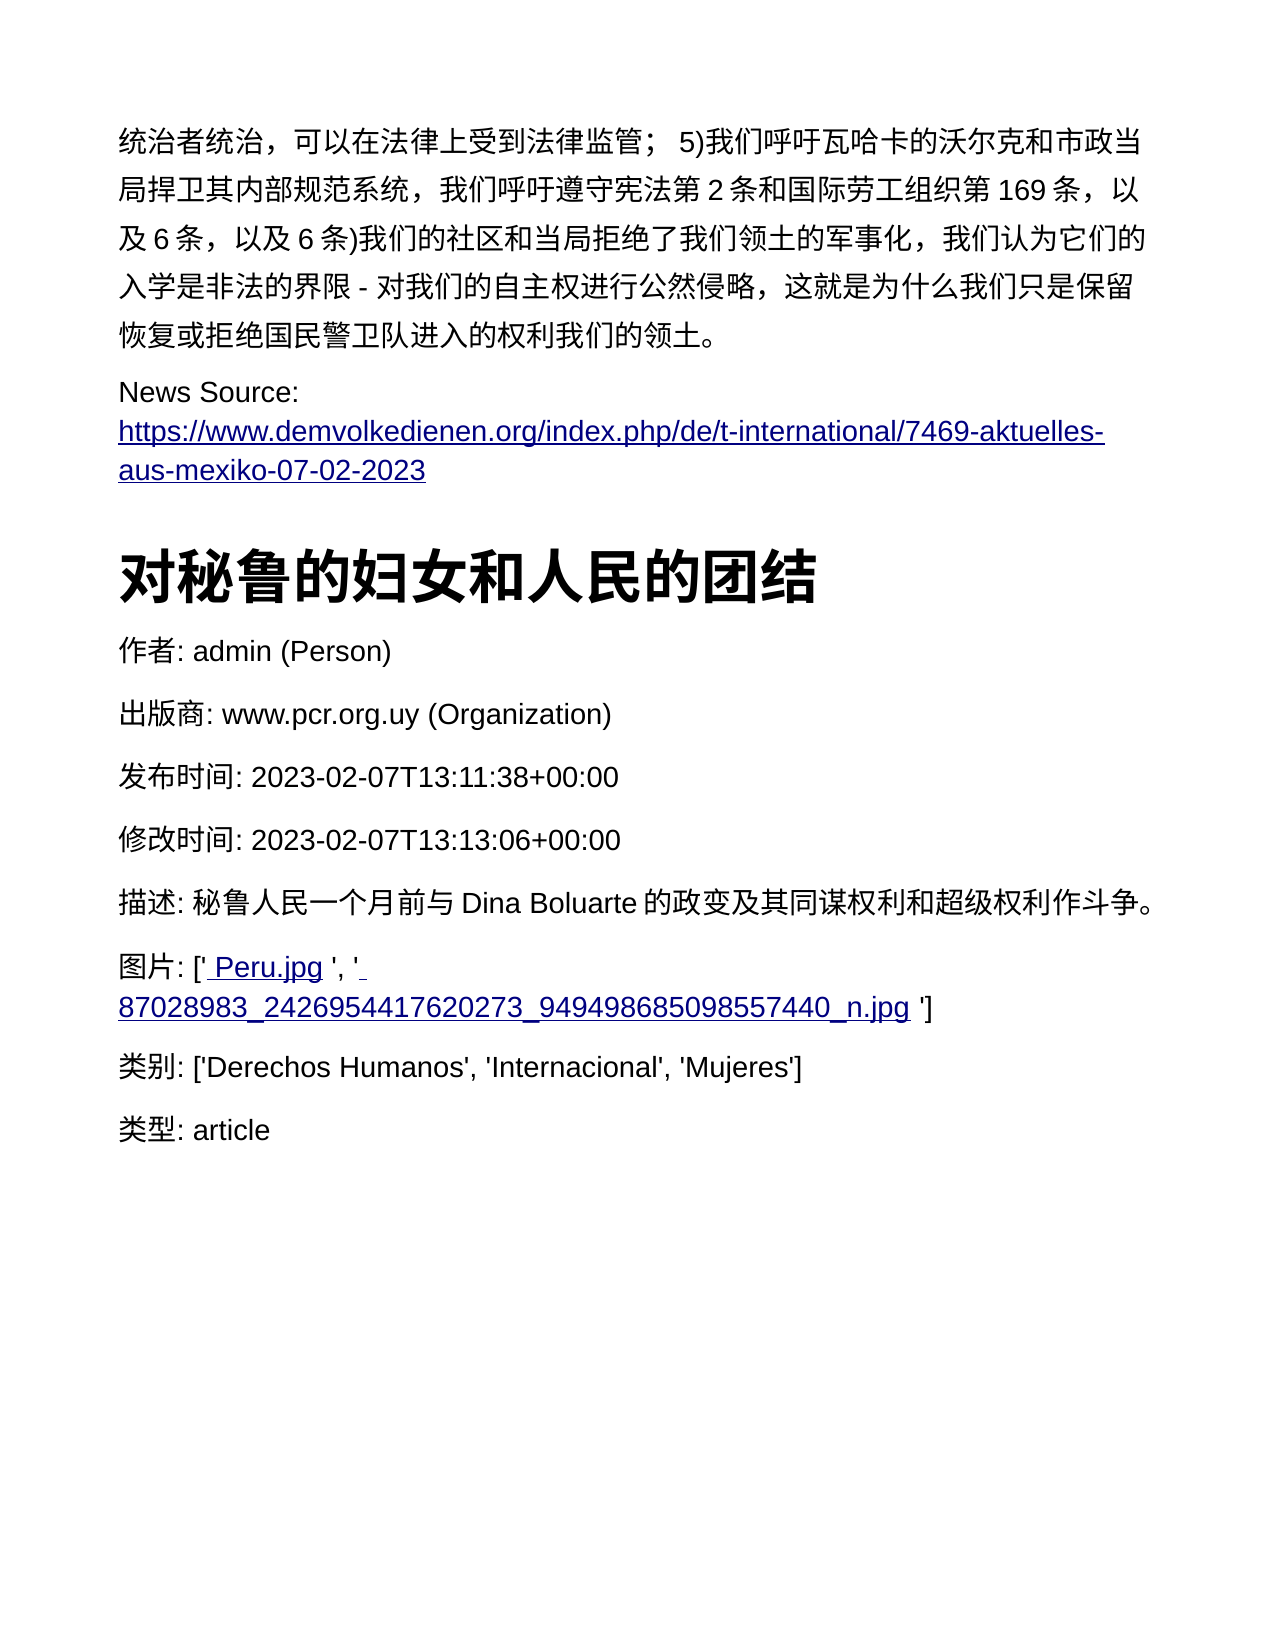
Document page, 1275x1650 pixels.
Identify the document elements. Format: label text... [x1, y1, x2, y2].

text 描述: 秘鲁人民一个月前与Dina Boluarte的政变及其同谋权利和超级权利作斗争。 [118, 880, 1157, 922]
text 图片: [' Peru.jpg ', ' 87028983_2426954417620273_949498685098557440_n.jpg '] [118, 943, 1157, 1024]
text 类别: ['Derechos Humanos', 'Internacional', 'Mujeres'] [118, 1044, 1157, 1086]
text 发布时间: 2023-02-07T13:11:38+00:00 [118, 754, 1157, 796]
text 统治者统治，可以在法律上受到法律监管； 5)我们呼吁瓦哈卡的沃尔克和市政当局捍卫其内部规范系统，我们呼吁遵守宪法第2条和国际劳工组织第169条，以及6条，以及6条)我们的社区和当局拒绝了我们领土的军事化，我们认为它们的入学是非法的界限 - 对我们的自主权进行公然侵略，这就是为什么我们只是保留恢复或拒绝国民警卫队进入的权利我们的领土。 [118, 118, 1157, 354]
text News Source: https://www.demvolkedienen.org/index.php/de/t-international/7469-aktuelles-aus-mexiko-07-02-2023 [118, 375, 1157, 486]
text 作者: admin (Person) [118, 628, 1157, 670]
text 出版商: www.pcr.org.uy (Organization) [118, 691, 1157, 733]
subtitle 对秘鲁的妇女和人民的团结 [118, 531, 1157, 615]
text 修改时间: 2023-02-07T13:13:06+00:00 [118, 817, 1157, 859]
text 类型: article [118, 1107, 1157, 1149]
